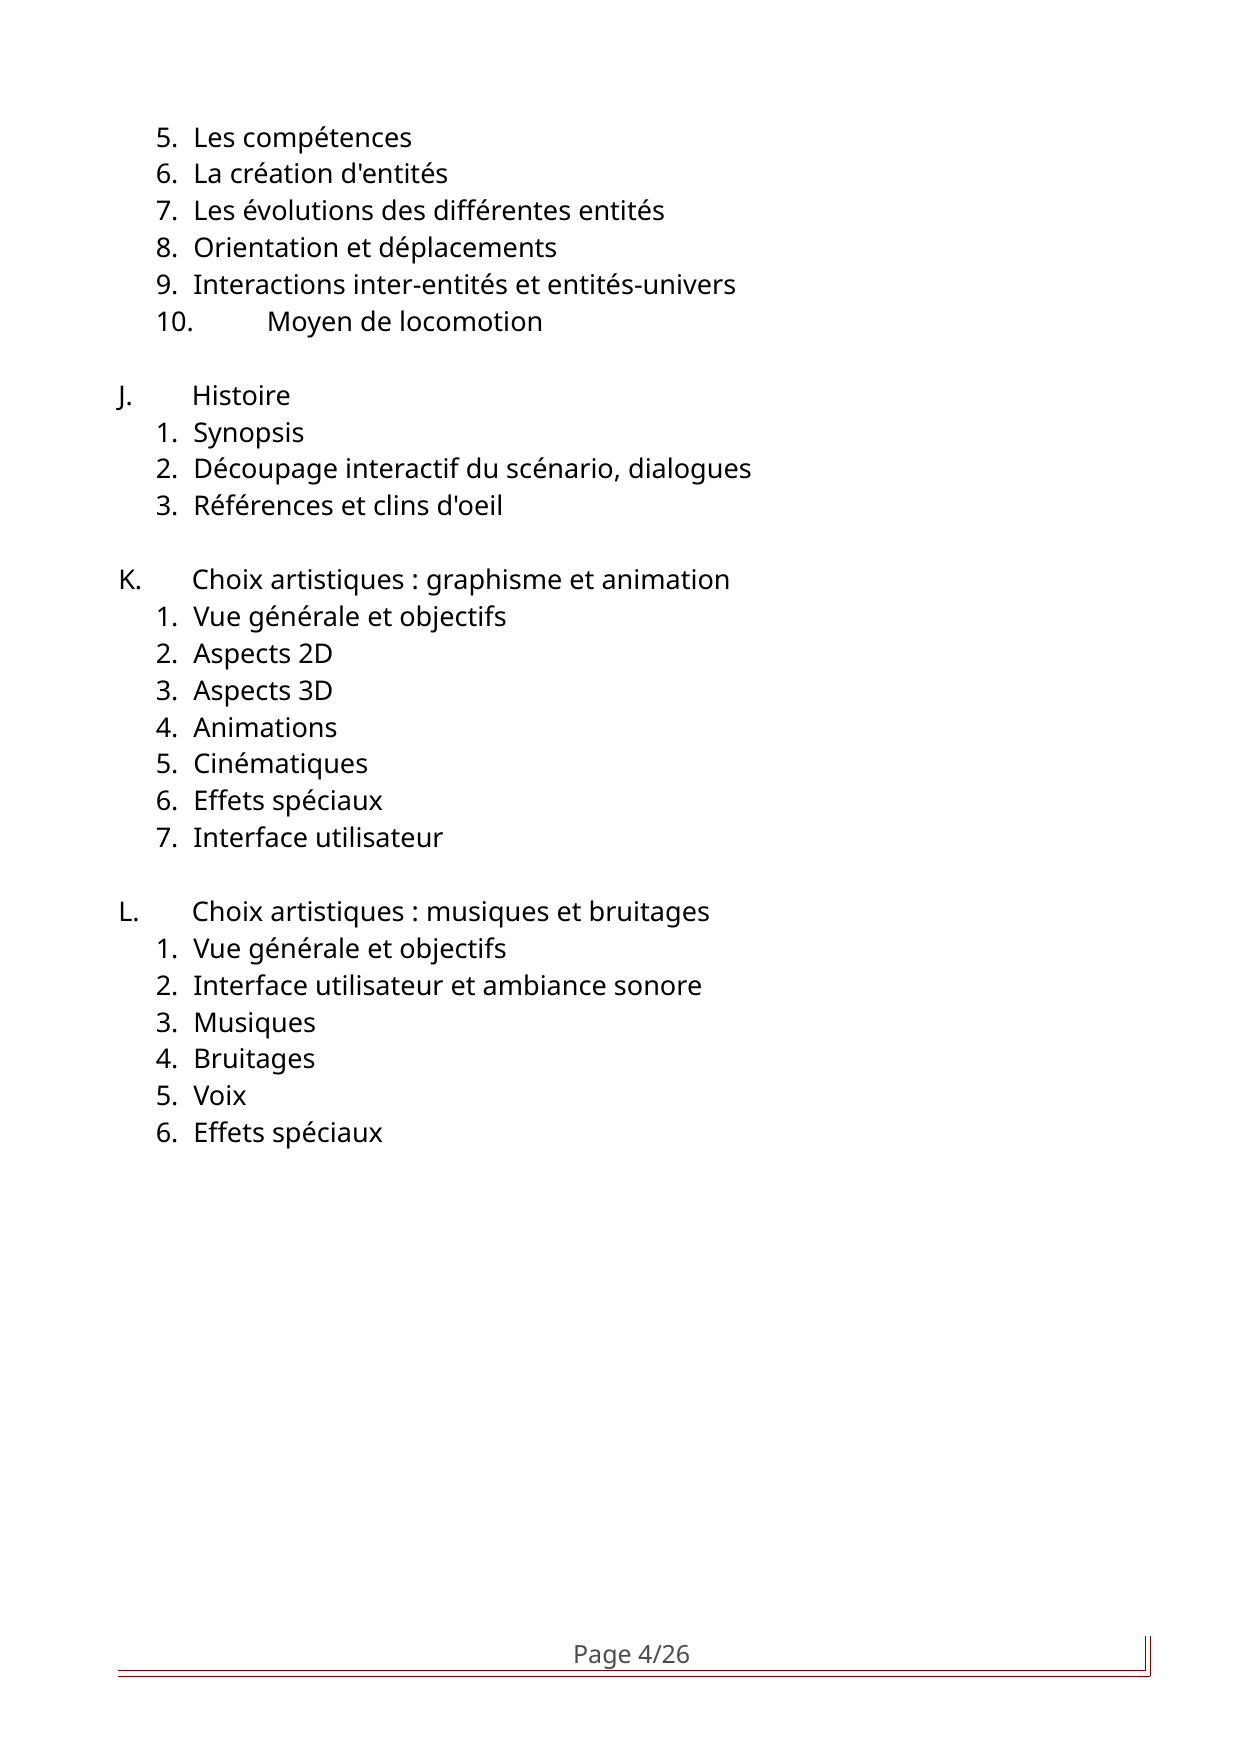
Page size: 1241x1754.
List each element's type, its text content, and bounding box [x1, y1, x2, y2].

list Cinématiques [156, 745, 1122, 782]
list Interactions inter-entités et entités-univers [156, 266, 1122, 302]
list Animations [156, 708, 1122, 745]
list Moyen de locomotion [156, 302, 1122, 339]
list Découpage interactif du scénario, dialogues [156, 450, 1122, 487]
list Effets spéciaux [156, 1114, 1122, 1151]
list Références et clins d'oeil [156, 487, 1122, 524]
list Les évolutions des différentes entités [156, 192, 1122, 229]
list Aspects 3D [156, 671, 1122, 708]
text K. Choix artistiques : graphisme et animation [118, 561, 1122, 597]
list Interface utilisateur [156, 819, 1122, 856]
text J. Histoire [118, 376, 1122, 413]
list La création d'entités [156, 155, 1122, 192]
list Synopsis [156, 413, 1122, 450]
list Vue générale et objectifs [156, 929, 1122, 966]
list Effets spéciaux [156, 782, 1122, 819]
list Voix [156, 1077, 1122, 1114]
list Orientation et déplacements [156, 229, 1122, 266]
list Les compétences [156, 118, 1122, 155]
list Interface utilisateur et ambiance sonore [156, 966, 1122, 1003]
text L. Choix artistiques : musiques et bruitages [118, 892, 1122, 929]
list Bruitages [156, 1040, 1122, 1077]
list Aspects 2D [156, 634, 1122, 671]
list Vue générale et objectifs [156, 597, 1122, 634]
list Musiques [156, 1003, 1122, 1040]
